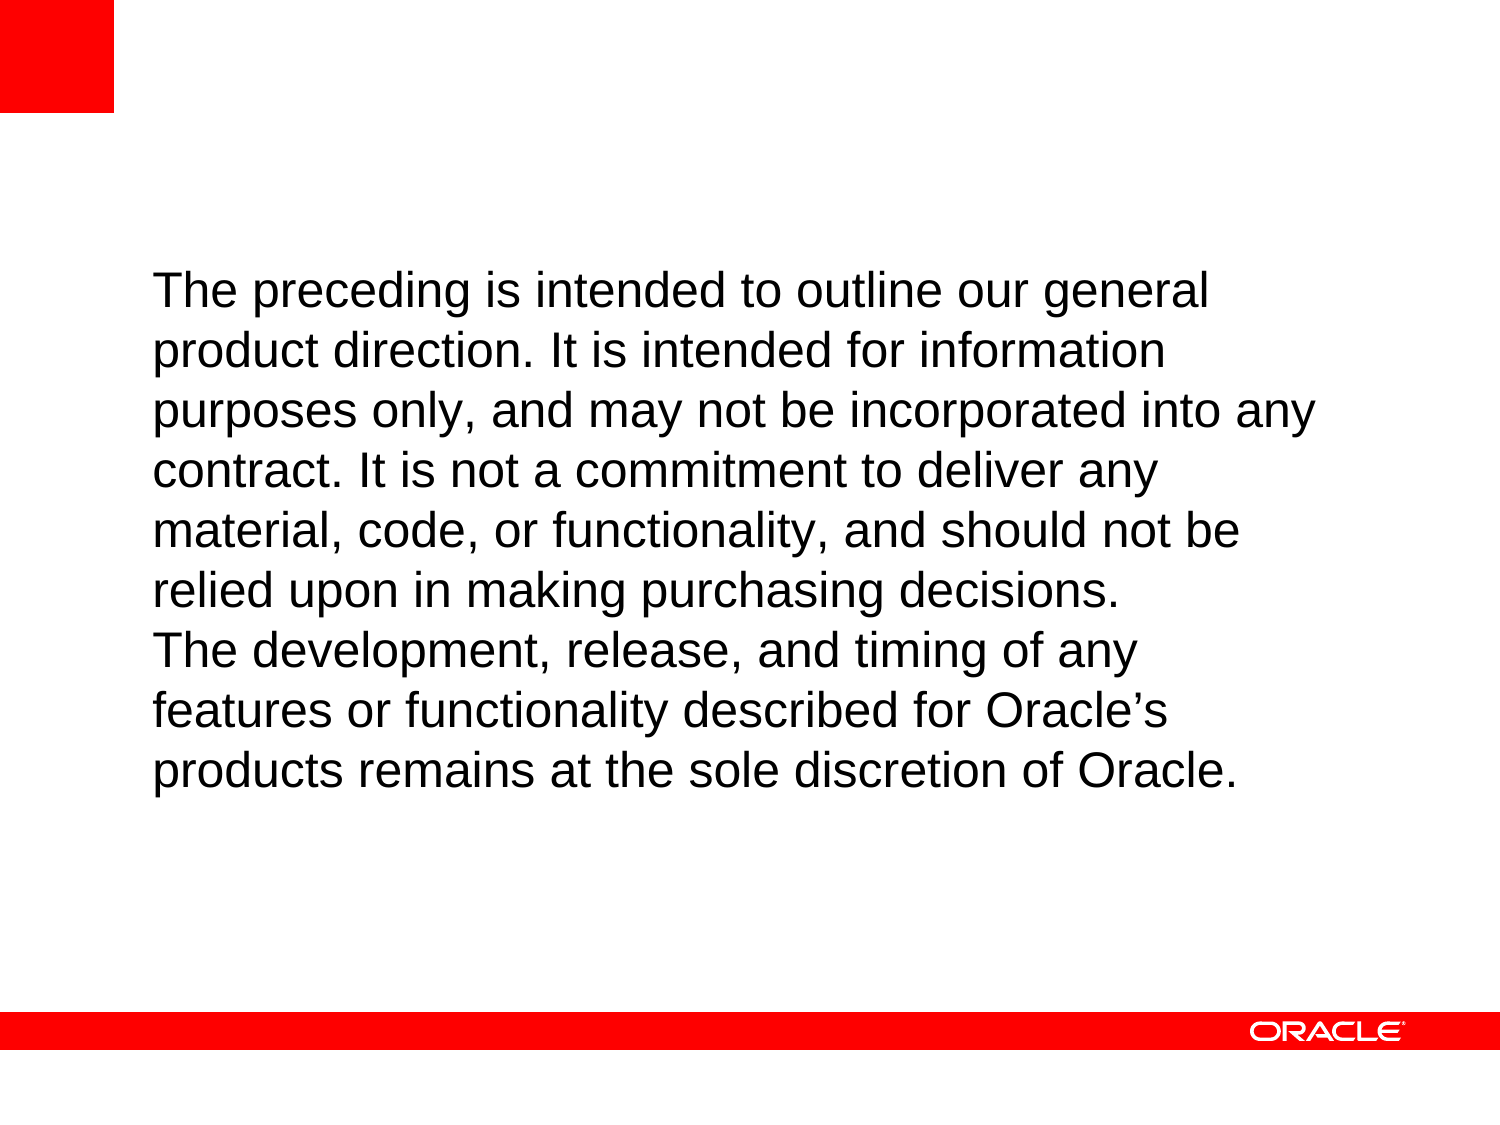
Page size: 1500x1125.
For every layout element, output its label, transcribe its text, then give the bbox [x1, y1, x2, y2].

picture [0, 0, 114, 113]
picture [0, 1012, 1500, 1050]
text_box The preceding is intended to outline our general product direction. It is intended for information purposes only, and may not be incorporated into any contract. It is not a commitment to deliver any material, code, or functionality, and should not be relied upon in making purchasing decisions. The development, release, and timing of any features or functionality described for Oracle’s products remains at the sole discretion of Oracle. [137, 249, 1338, 806]
